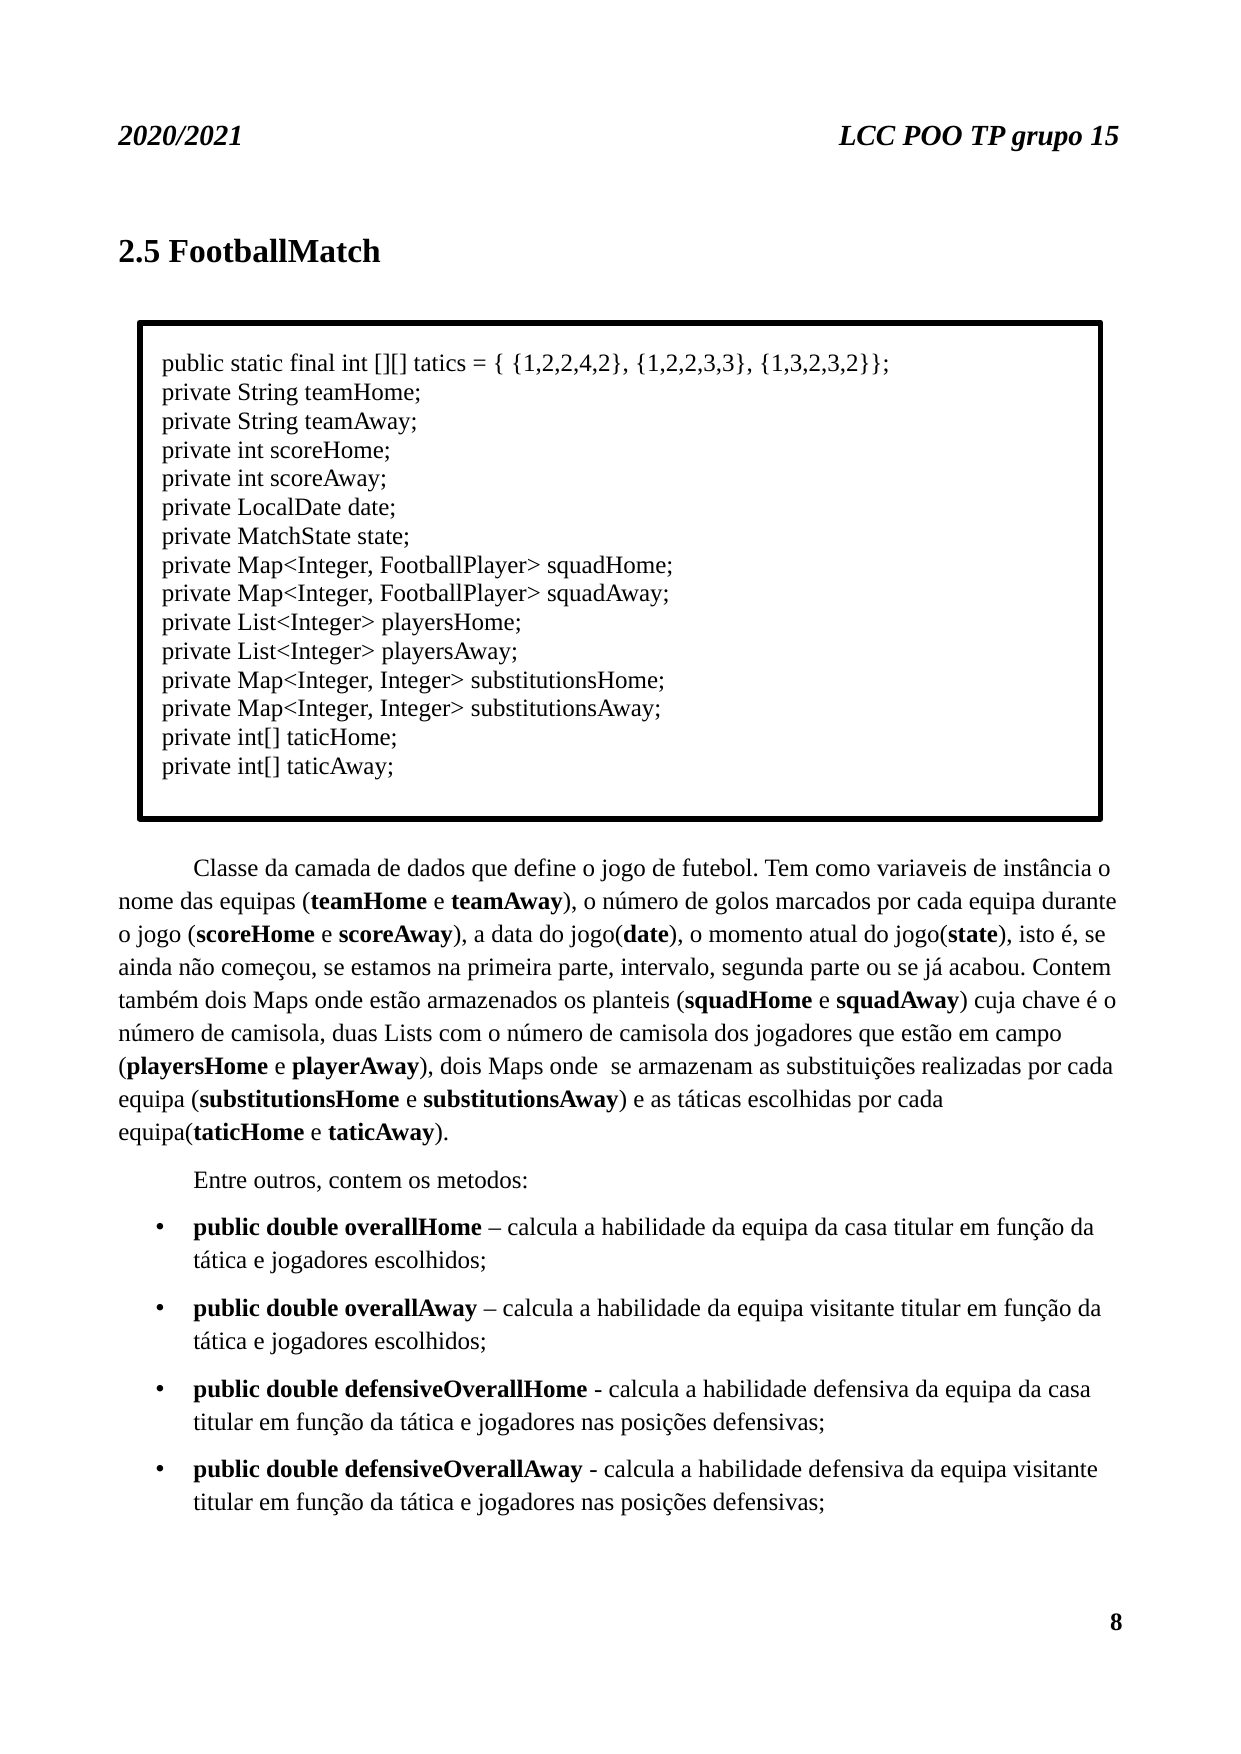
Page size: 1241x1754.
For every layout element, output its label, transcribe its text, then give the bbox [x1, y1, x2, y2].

list public double defensiveOverallHome - calcula a habilidade defensiva da equipa da casa titular em função da tática e jogadores nas posições defensivas; [156, 1374, 1122, 1436]
text Classe da camada de dados que define o jogo de futebol. Tem como variaveis de instância o nome das equipas (teamHome e teamAway), o número de golos marcados por cada equipa durante o jogo (scoreHome e scoreAway), a data do jogo(date), o momento atual do jogo(state), isto é, se ainda não começou, se estamos na primeira parte, intervalo, segunda parte ou se já acabou. Contem também dois Maps onde estão armazenados os planteis (squadHome e squadAway) cuja chave é o número de camisola, duas Lists com o número de camisola dos jogadores que estão em campo (playersHome e playerAway), dois Maps onde se armazenam as substituições realizadas por cada equipa (substitutionsHome e substitutionsAway) e as táticas escolhidas por cada equipa(taticHome e taticAway). [118, 853, 1122, 1146]
list public double overallAway – calcula a habilidade da equipa visitante titular em função da tática e jogadores escolhidos; [156, 1293, 1122, 1355]
list public double defensiveOverallAway - calcula a habilidade defensiva da equipa visitante titular em função da tática e jogadores nas posições defensivas; [156, 1454, 1122, 1516]
subtitle 2.5 FootballMatch [118, 231, 1122, 269]
text Entre outros, contem os metodos: [118, 1165, 1122, 1194]
list public double overallHome – calcula a habilidade da equipa da casa titular em função da tática e jogadores escolhidos; [156, 1212, 1122, 1274]
